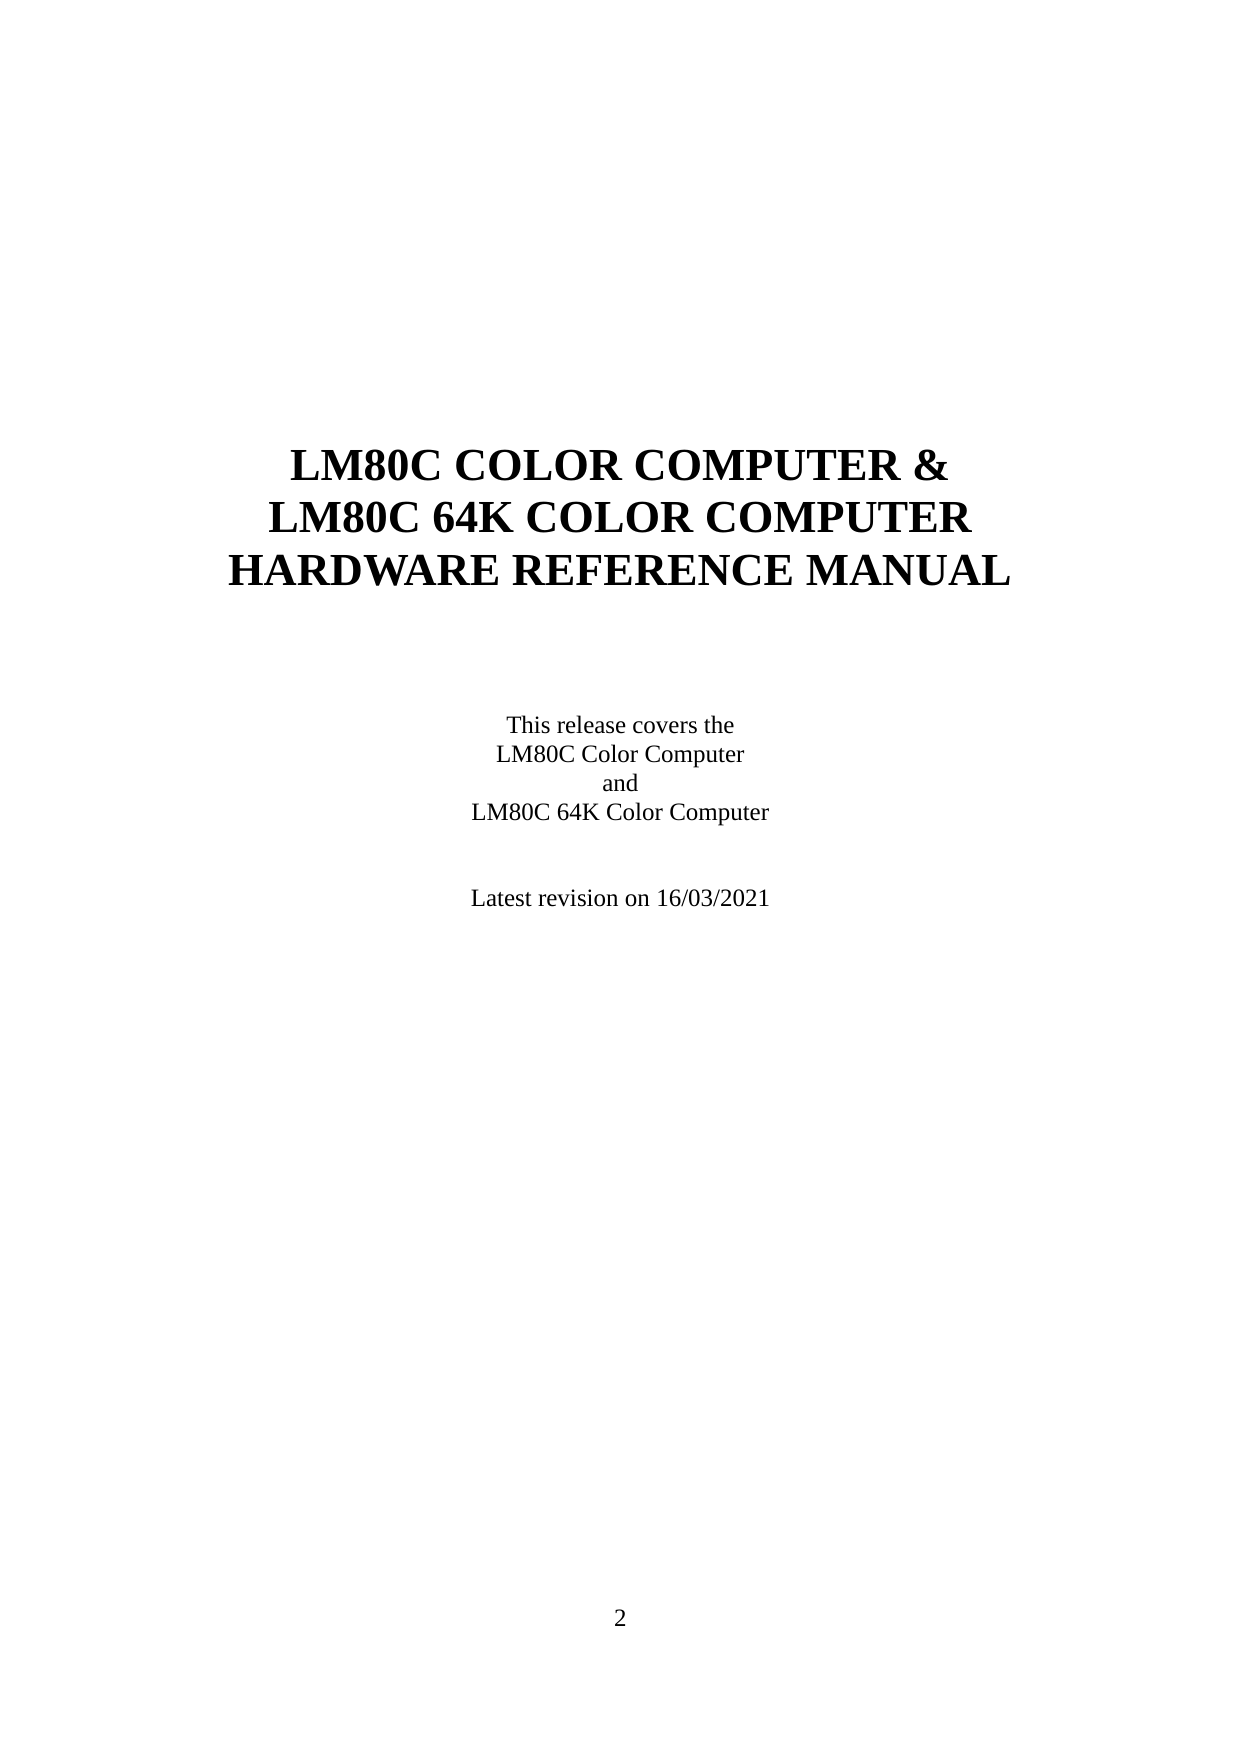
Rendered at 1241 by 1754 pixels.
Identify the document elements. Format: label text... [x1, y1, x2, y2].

text and [121, 768, 1119, 797]
text LM80C COLOR COMPUTER & [121, 437, 1119, 490]
text LM80C 64K Color Computer [121, 797, 1119, 825]
text LM80C Color Computer [121, 739, 1119, 768]
text HARDWARE REFERENCE MANUAL [121, 543, 1119, 595]
text LM80C 64K COLOR COMPUTER [121, 490, 1119, 543]
text Latest revision on 16/03/2021 [121, 883, 1119, 912]
text This release covers the [121, 710, 1119, 739]
